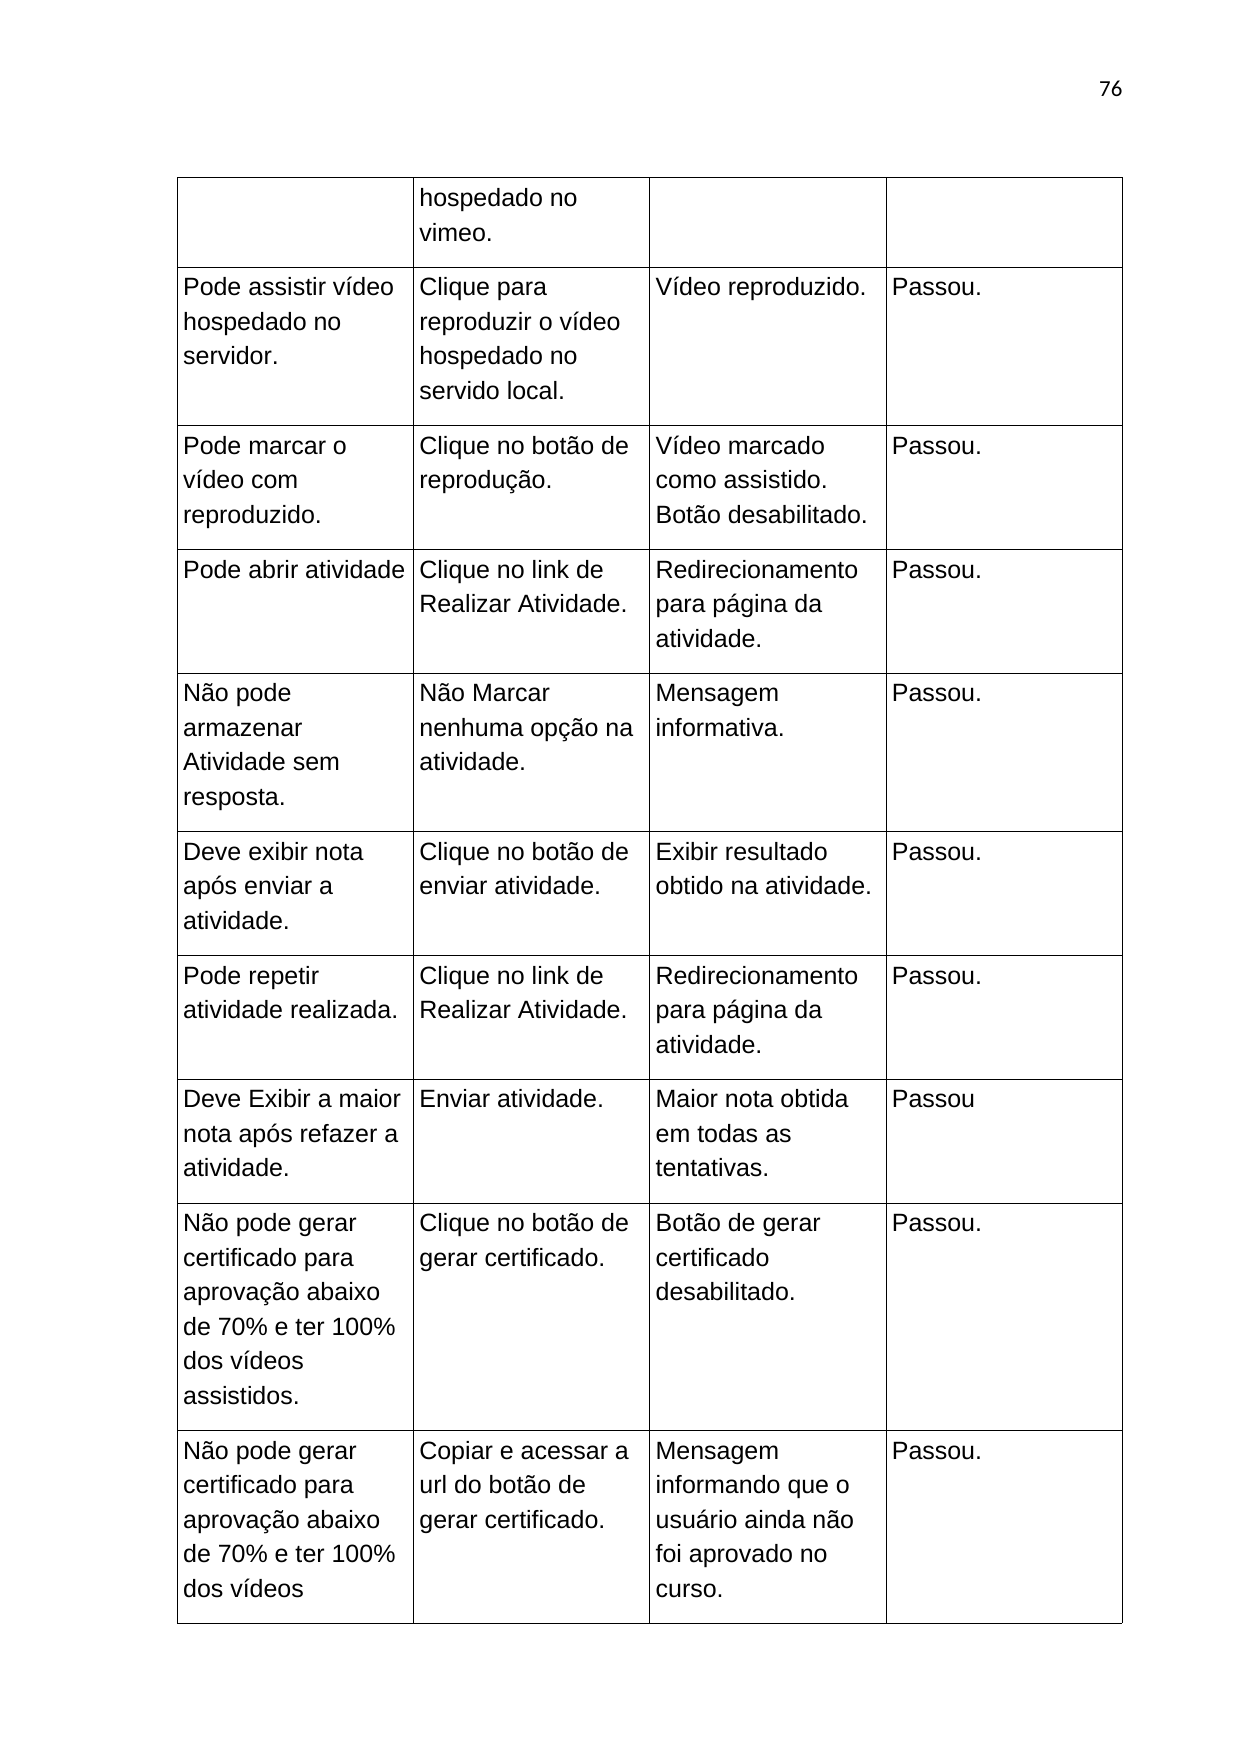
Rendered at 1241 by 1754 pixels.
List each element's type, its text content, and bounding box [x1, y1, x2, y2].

table_cell Botão de gerar certificado desabilitado. [650, 1204, 886, 1430]
table_cell Clique no botão de enviar atividade. [414, 832, 649, 955]
table_cell Passou [887, 1080, 1122, 1202]
table_cell Redirecionamento para página da atividade. [650, 956, 886, 1079]
table_cell Vídeo reproduzido. [650, 268, 886, 425]
table_cell Não pode armazenar Atividade sem resposta. [178, 674, 413, 831]
table_cell Não pode gerar certificado para aprovação abaixo de 70% e ter 100% dos vídeos [178, 1431, 413, 1623]
table_cell Pode marcar o vídeo com reproduzido. [178, 426, 413, 549]
table_cell Vídeo marcado como assistido. Botão desabilitado. [650, 426, 886, 549]
table_cell Deve exibir nota após enviar a atividade. [178, 832, 413, 955]
table_cell Passou. [887, 674, 1122, 831]
table_cell Passou. [887, 426, 1122, 549]
table_cell Clique no botão de gerar certificado. [414, 1204, 649, 1430]
table_cell Maior nota obtida em todas as tentativas. [650, 1080, 886, 1202]
table_cell Redirecionamento para página da atividade. [650, 550, 886, 673]
table_cell Clique para reproduzir o vídeo hospedado no servido local. [414, 268, 649, 425]
table_cell Copiar e acessar a url do botão de gerar certificado. [414, 1431, 649, 1623]
table_cell Passou. [887, 1431, 1122, 1623]
table_cell Passou. [887, 550, 1122, 673]
table_cell [178, 178, 413, 267]
table_cell Clique no link de Realizar Atividade. [414, 550, 649, 673]
table_cell Enviar atividade. [414, 1080, 649, 1202]
table_cell Clique no botão de reprodução. [414, 426, 649, 549]
table_cell Passou. [887, 832, 1122, 955]
table_cell [887, 178, 1122, 267]
table_cell [650, 178, 886, 267]
table_cell Deve Exibir a maior nota após refazer a atividade. [178, 1080, 413, 1202]
table_cell Clique no link de Realizar Atividade. [414, 956, 649, 1079]
table_cell Mensagem informando que o usuário ainda não foi aprovado no curso. [650, 1431, 886, 1623]
table_cell Pode abrir atividade [178, 550, 413, 673]
table_cell hospedado no vimeo. [414, 178, 649, 267]
table_cell Não pode gerar certificado para aprovação abaixo de 70% e ter 100% dos vídeos assistidos. [178, 1204, 413, 1430]
table_cell Não Marcar nenhuma opção na atividade. [414, 674, 649, 831]
table_cell Passou. [887, 956, 1122, 1079]
table_cell Passou. [887, 1204, 1122, 1430]
table_cell Pode repetir atividade realizada. [178, 956, 413, 1079]
table_cell Mensagem informativa. [650, 674, 886, 831]
table_cell Pode assistir vídeo hospedado no servidor. [178, 268, 413, 425]
table_cell Exibir resultado obtido na atividade. [650, 832, 886, 955]
table_cell Passou. [887, 268, 1122, 425]
